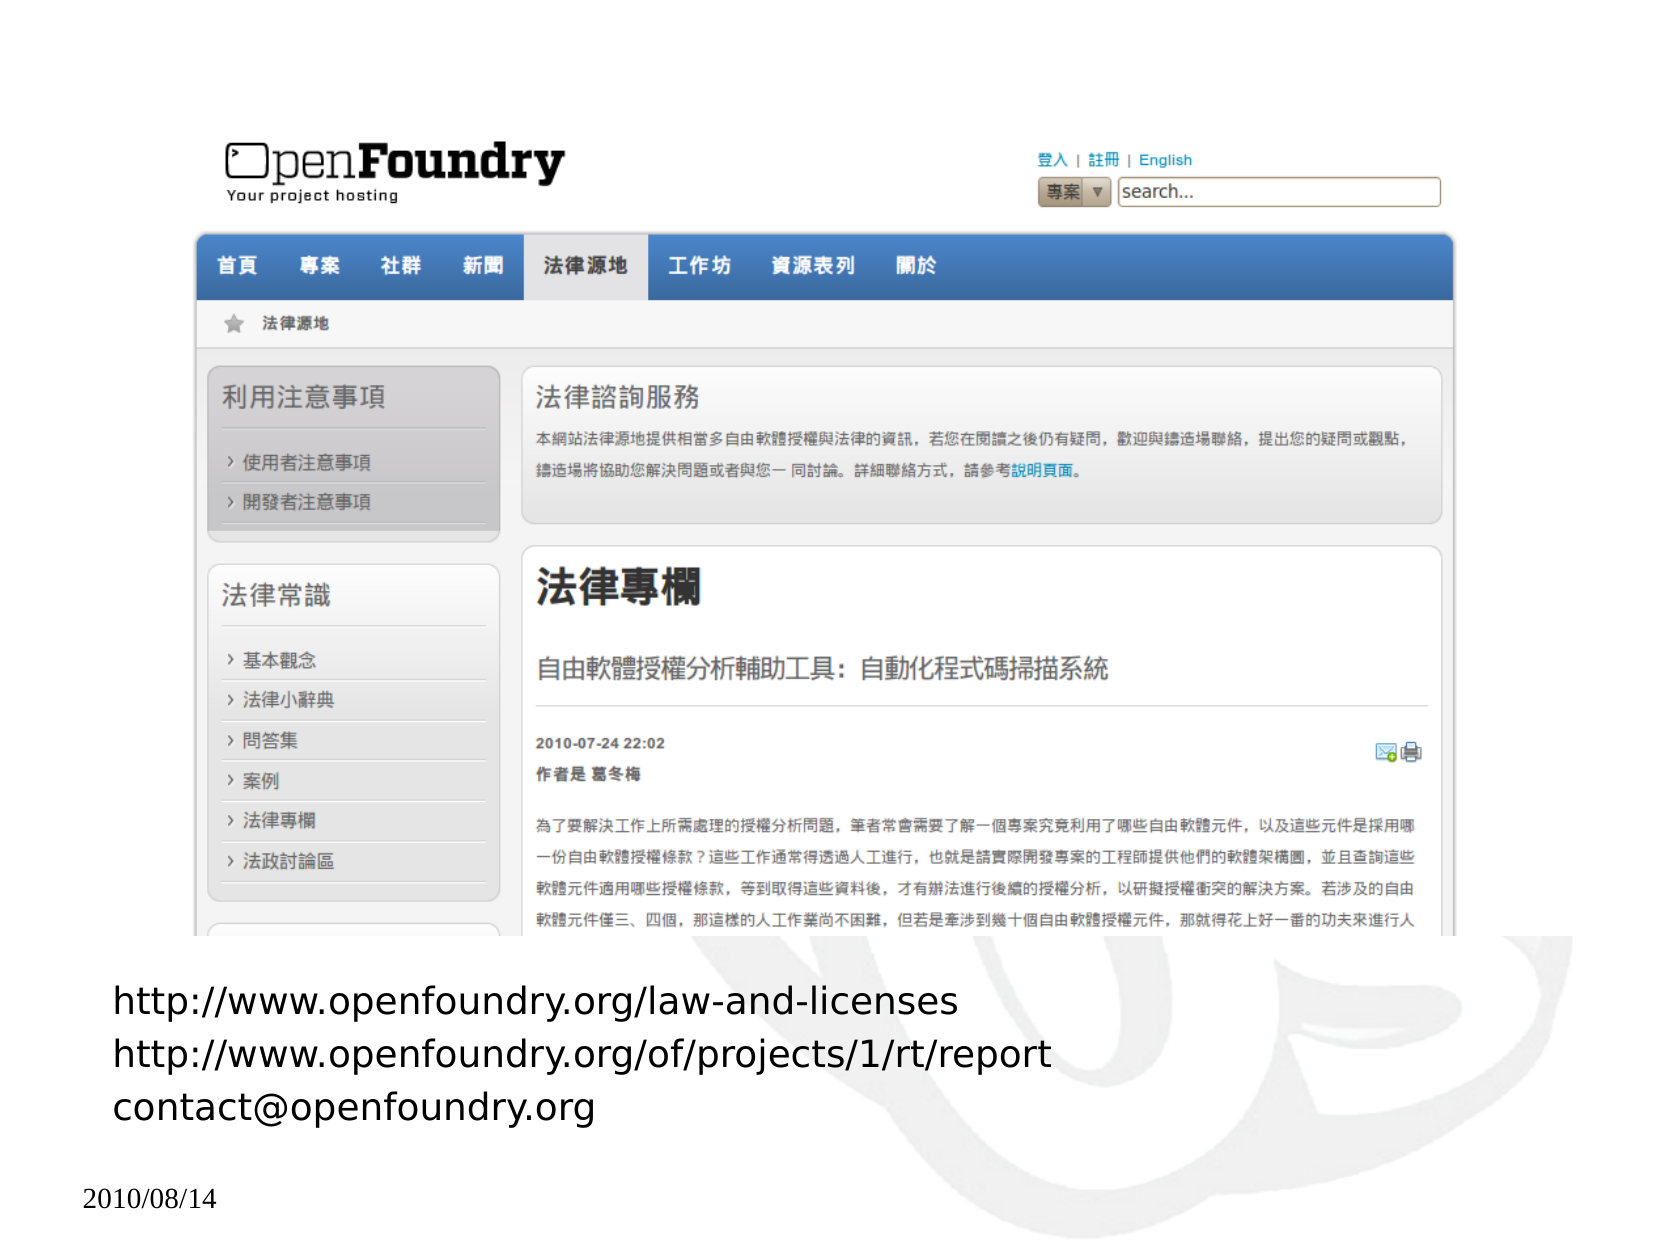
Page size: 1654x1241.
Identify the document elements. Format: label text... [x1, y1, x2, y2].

text_box contact@openfoundry.org [97, 1078, 1565, 1138]
text_box http://www.openfoundry.org/of/projects/1/rt/report [97, 1025, 1565, 1078]
picture [0, 122, 1654, 1241]
text_box http://www.openfoundry.org/law-and-licenses [97, 972, 1565, 1025]
